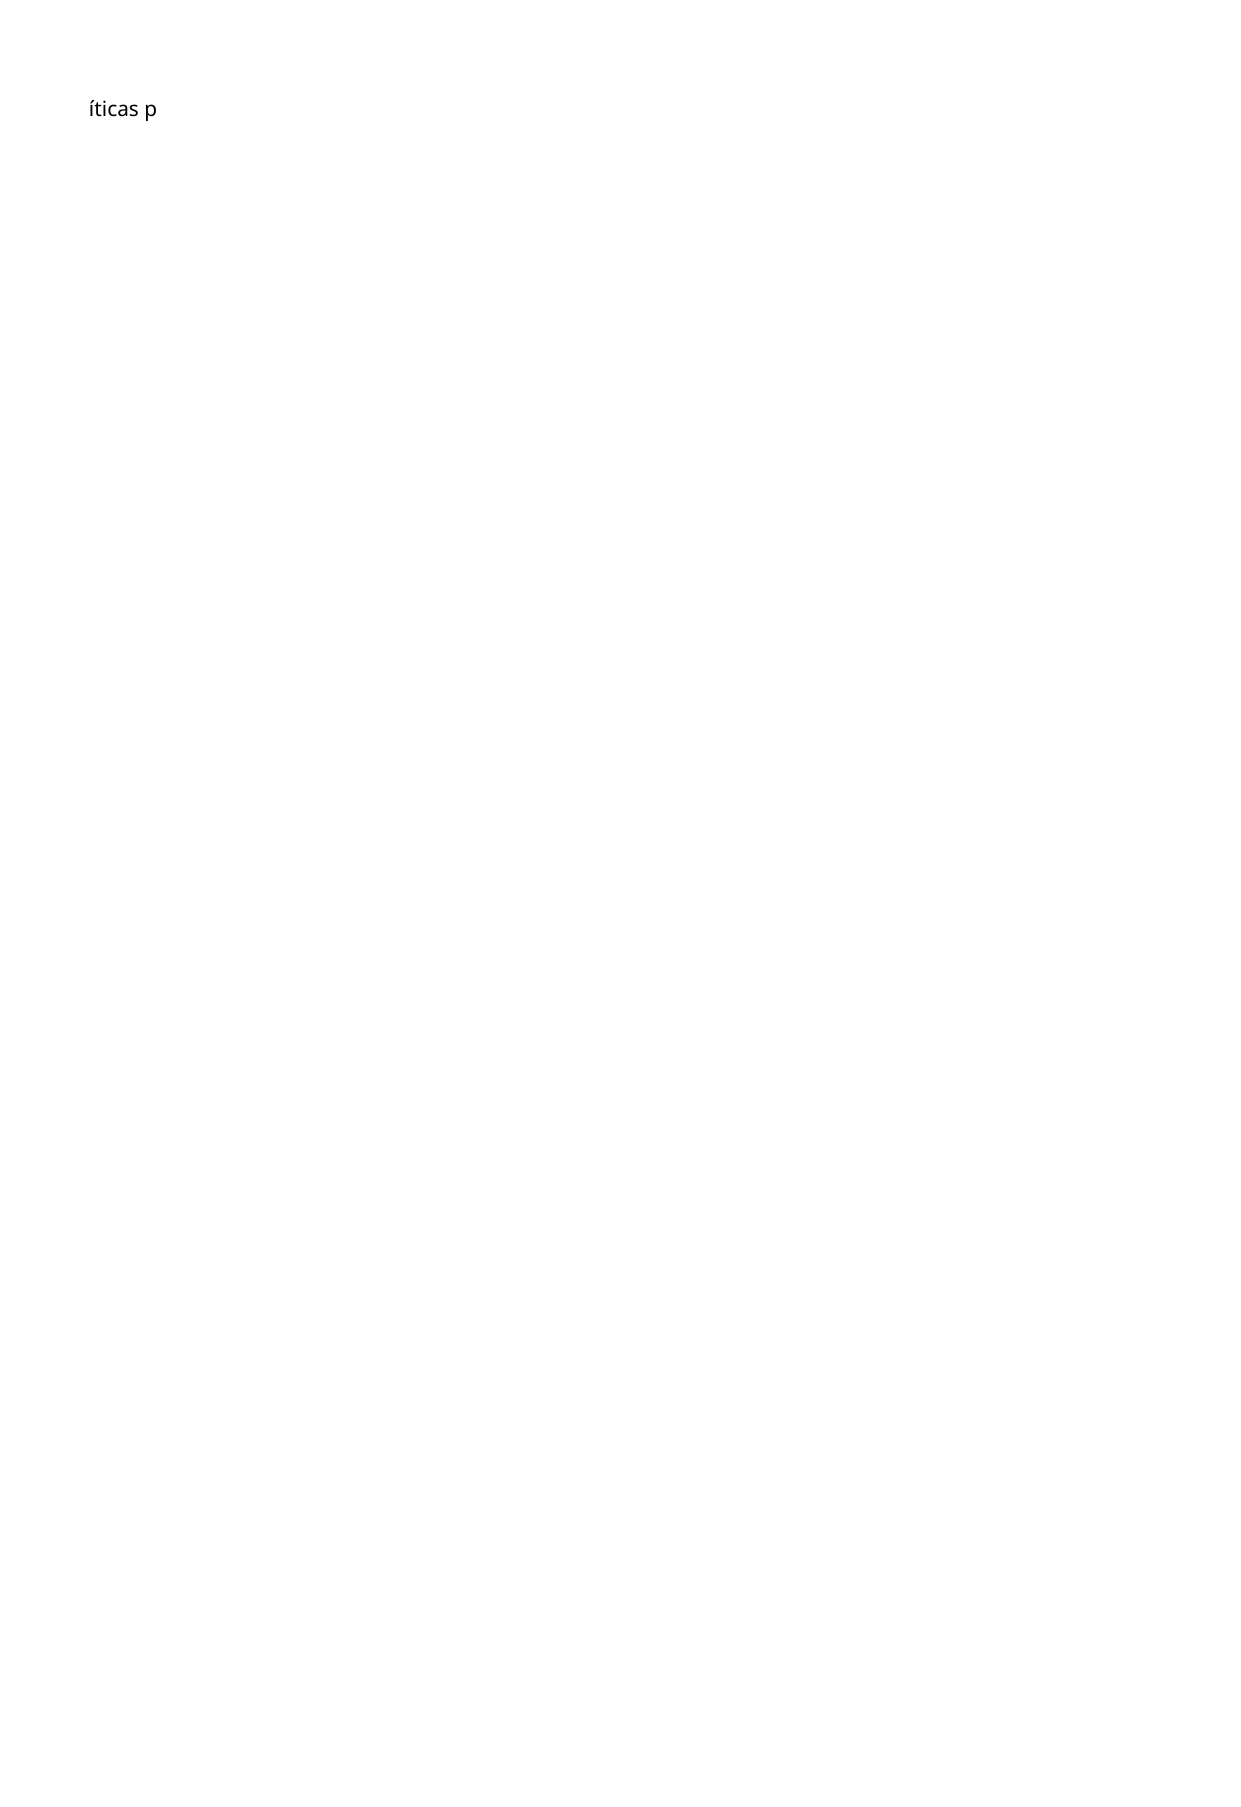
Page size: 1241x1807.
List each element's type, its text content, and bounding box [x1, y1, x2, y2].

text íticas p [89, 94, 1158, 122]
